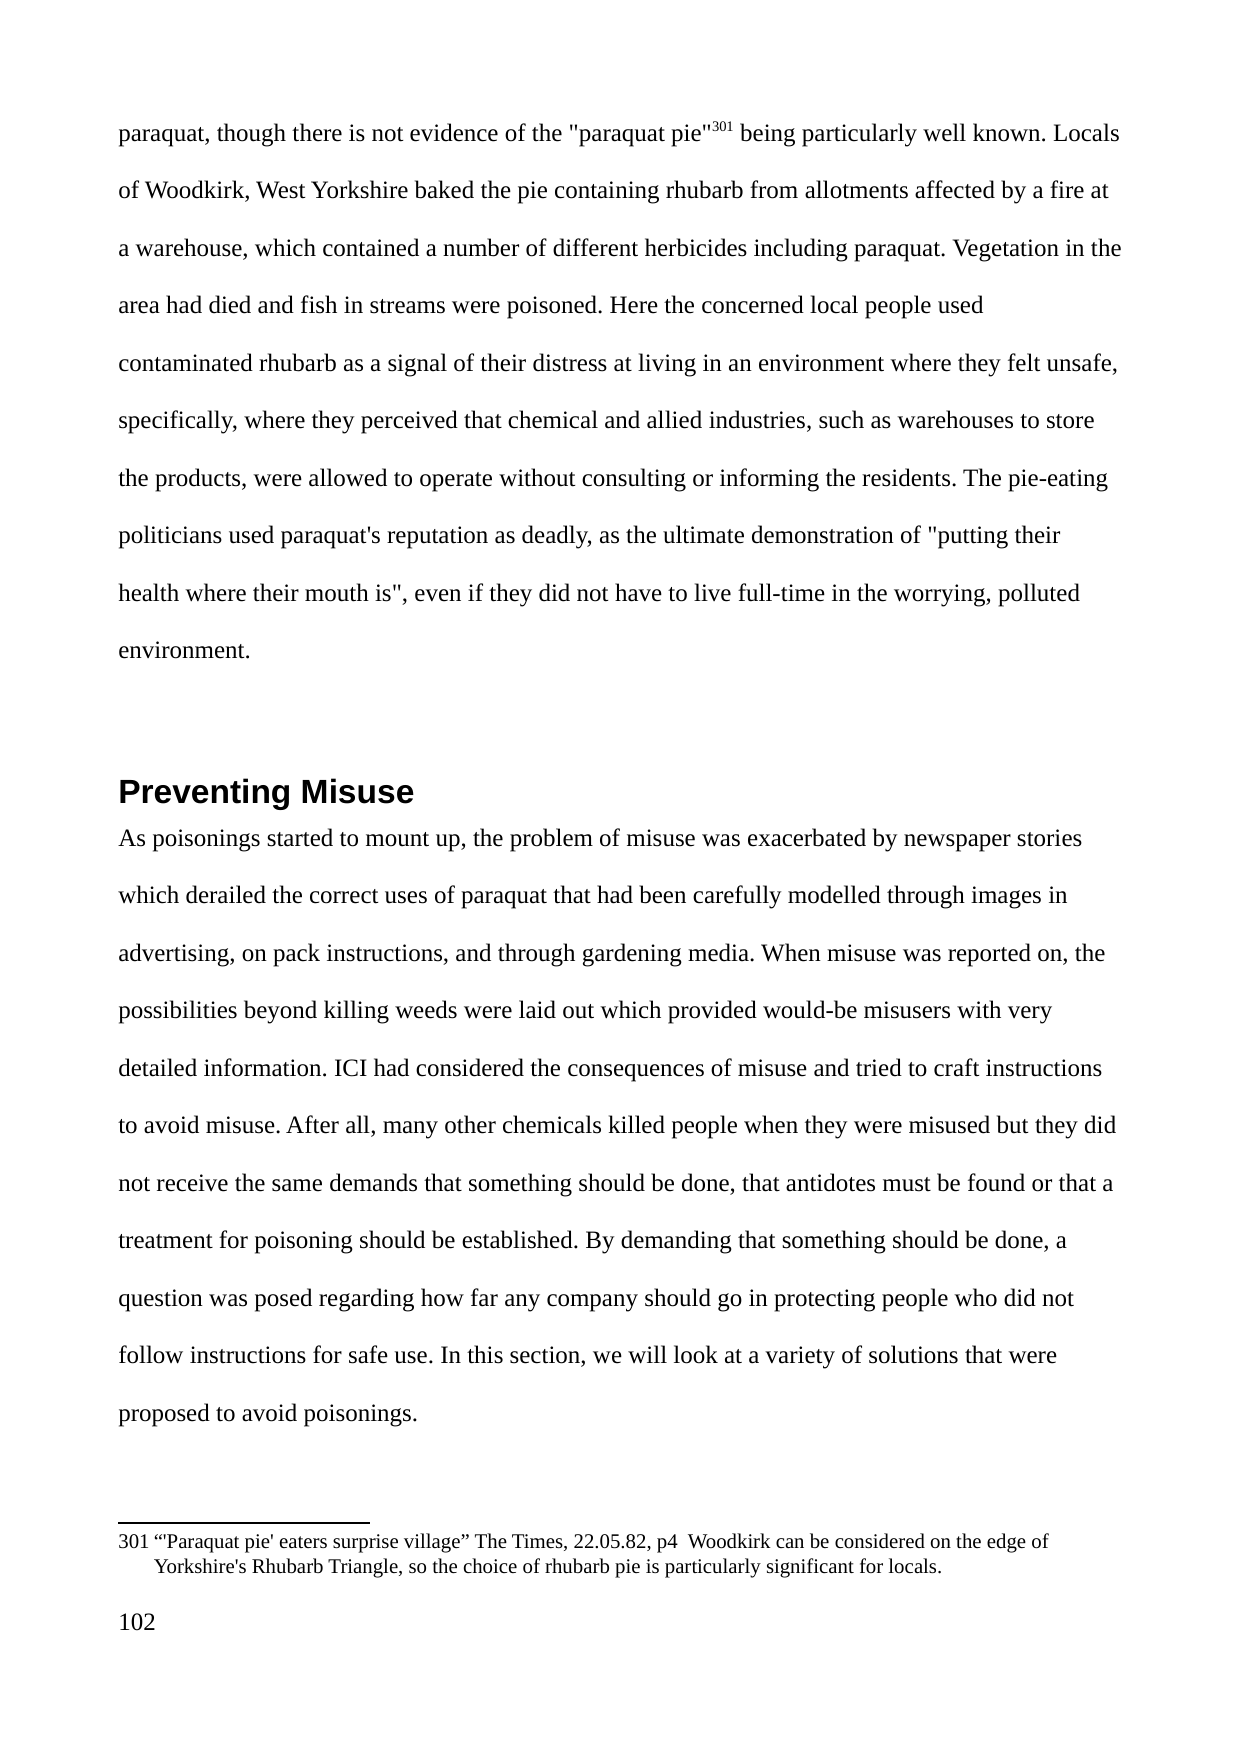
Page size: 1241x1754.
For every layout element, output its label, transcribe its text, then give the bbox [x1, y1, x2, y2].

subtitle Preventing Misuse [118, 771, 1122, 810]
text “'Paraquat pie' eaters surprise village” The Times, 22.05.82, p4 Woodkirk can be considered on the edge of Yorkshire's Rhubarb Triangle, so the choice of rhubarb pie is particularly significant for locals. [118, 1529, 1122, 1578]
text As poisonings started to mount up, the problem of misuse was exacerbated by newspaper stories which derailed the correct uses of paraquat that had been carefully modelled through images in advertising, on pack instructions, and through gardening media. When misuse was reported on, the possibilities beyond killing weeds were laid out which provided would-be misusers with very detailed information. ICI had considered the consequences of misuse and tried to craft instructions to avoid misuse. After all, many other chemicals killed people when they were misused but they did not receive the same demands that something should be done, that antidotes must be found or that a treatment for poisoning should be established. By demanding that something should be done, a question was posed regarding how far any company should go in protecting people who did not follow instructions for safe use. In this section, we will look at a variety of solutions that were proposed to avoid poisonings. [118, 823, 1122, 1426]
text paraquat, though there is not evidence of the "paraquat pie" being particularly well known. Locals of Woodkirk, West Yorkshire baked the pie containing rhubarb from allotments affected by a fire at a warehouse, which contained a number of different herbicides including paraquat. Vegetation in the area had died and fish in streams were poisoned. Here the concerned local people used contaminated rhubarb as a signal of their distress at living in an environment where they felt unsafe, specifically, where they perceived that chemical and allied industries, such as warehouses to store the products, were allowed to operate without consulting or informing the residents. The pie-eating politicians used paraquat's reputation as deadly, as the ultimate demonstration of "putting their health where their mouth is", even if they did not have to live full-time in the worrying, polluted environment. [118, 118, 1122, 664]
